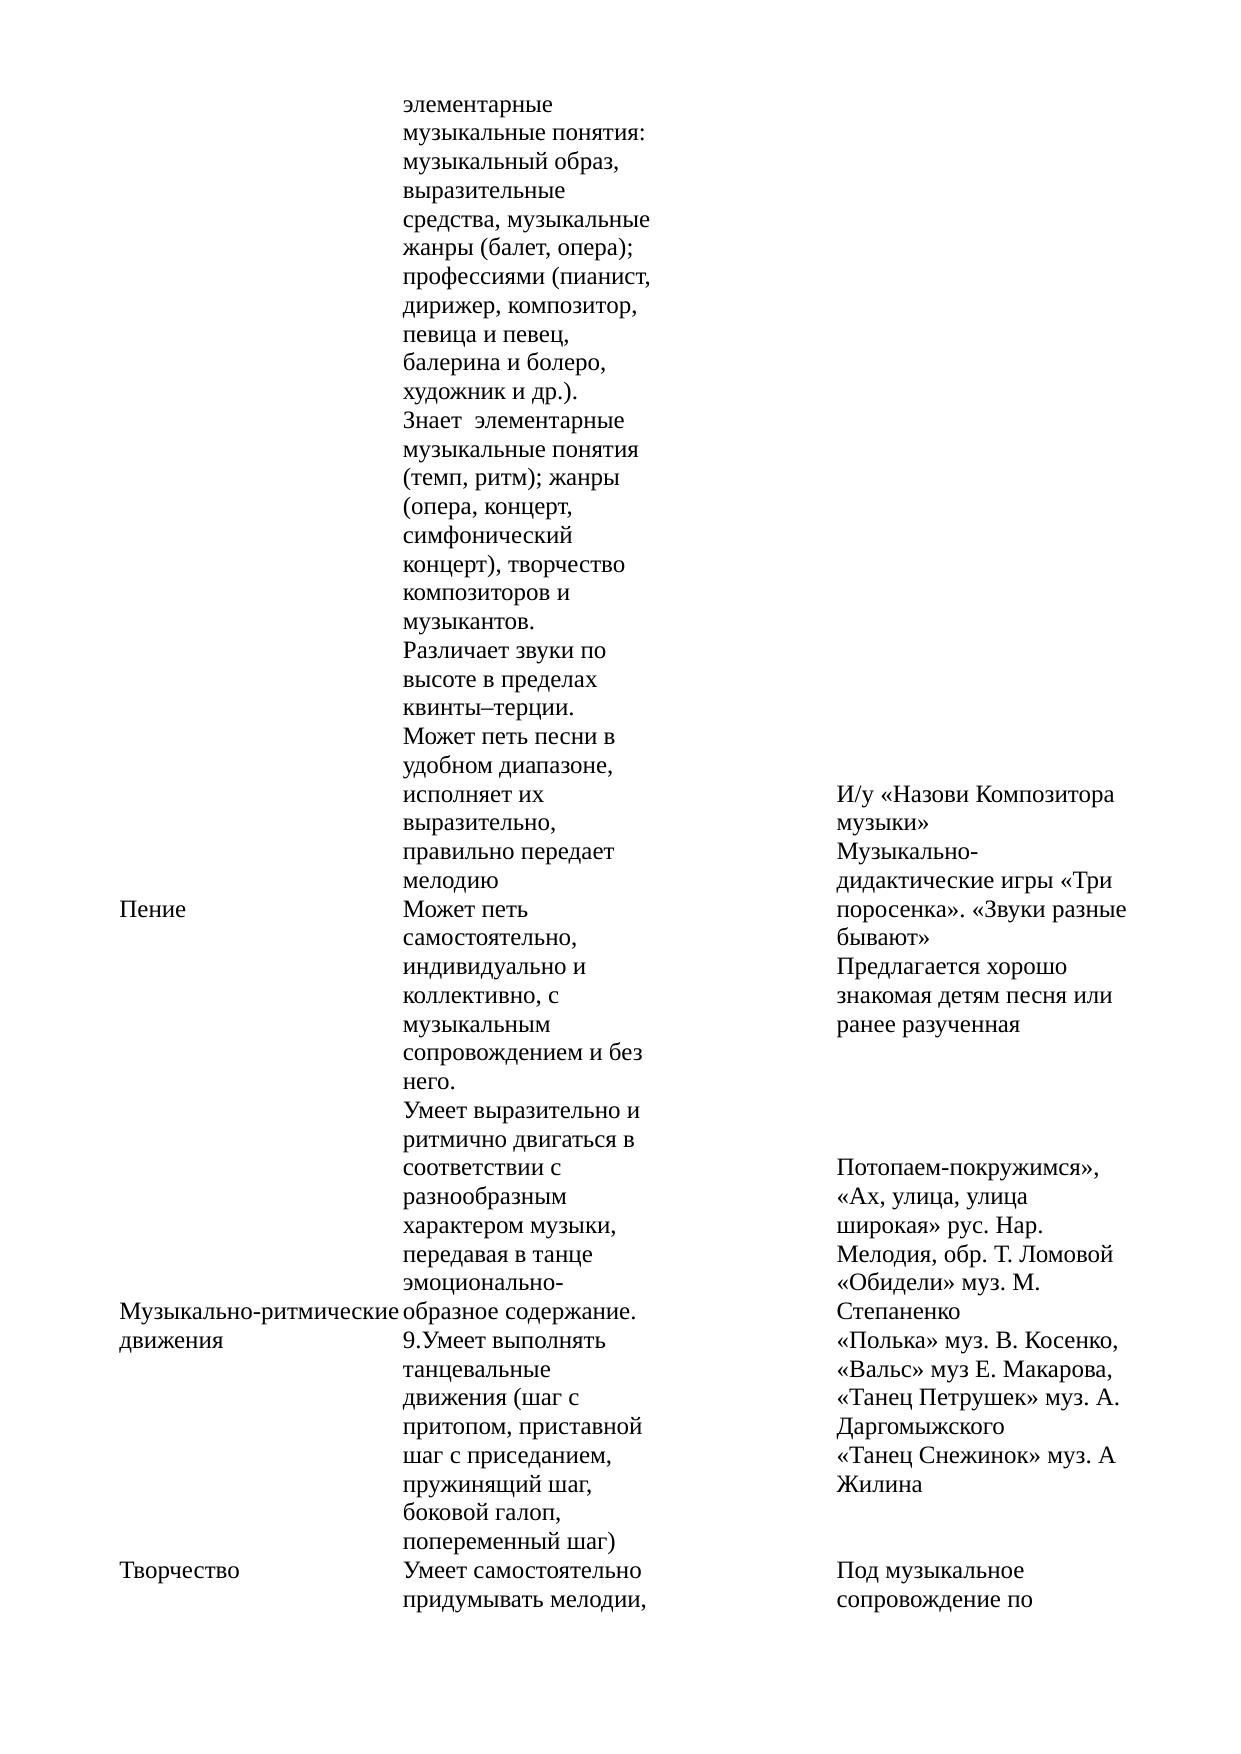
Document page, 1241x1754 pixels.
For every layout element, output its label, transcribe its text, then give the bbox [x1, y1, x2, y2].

table_cell Пение [118, 721, 402, 1095]
table_cell [1137, 89, 1240, 1612]
table_cell [835, 89, 1137, 721]
table_cell И/у «Назови Композитора музыки» Музыкально-дидактические игры «Три поросенка». «Звуки разные бывают» Предлагается хорошо знакомая детям песня или ранее разученная [835, 721, 1137, 1095]
table_cell Потопаем-покружимся», «Ах, улица, улица широкая» рус. Нар. Мелодия, обр. Т. Ломовой «Обидели» муз. М. Степаненко «Полька» муз. В. Косенко, «Вальс» муз Е. Макарова, «Танец Петрушек» муз. А. Даргомыжского «Танец Снежинок» муз. А Жилина [835, 1095, 1137, 1555]
table_cell Творчество [118, 1555, 402, 1612]
table_cell [118, 89, 402, 721]
table_cell Умеет выразительно и ритмично двигаться в соответствии с разнообразным характером музыки, передавая в танце эмоционально-образное содержание. 9.Умеет выполнять танцевальные движения (шаг с притопом, приставной шаг с приседанием, пружинящий шаг, боковой галоп, попеременный шаг) [402, 1095, 661, 1555]
table_cell элементарные музыкальные понятия: музыкальный образ, выразительные средства, музыкальные жанры (балет, опера); профессиями (пианист, дирижер, композитор, певица и певец, балерина и болеро, художник и др.). Знает элементарные музыкальные понятия (темп, ритм); жанры (опера, концерт, симфонический концерт), творчество композиторов и музыкантов. Различает звуки по высоте в пределах квинты–терции. [402, 89, 661, 721]
table_cell [661, 89, 835, 1612]
table_cell Умеет самостоятельно придумывать мелодии, [402, 1555, 661, 1612]
table_cell Может петь песни в удобном диапазоне, исполняет их выразительно, правильно передает мелодию Может петь самостоятельно, индивидуально и коллективно, с музыкальным сопровождением и без него. [402, 721, 661, 1095]
table_cell Музыкально-ритмические движения [118, 1095, 402, 1555]
table_cell Под музыкальное сопровождение по [835, 1555, 1137, 1612]
